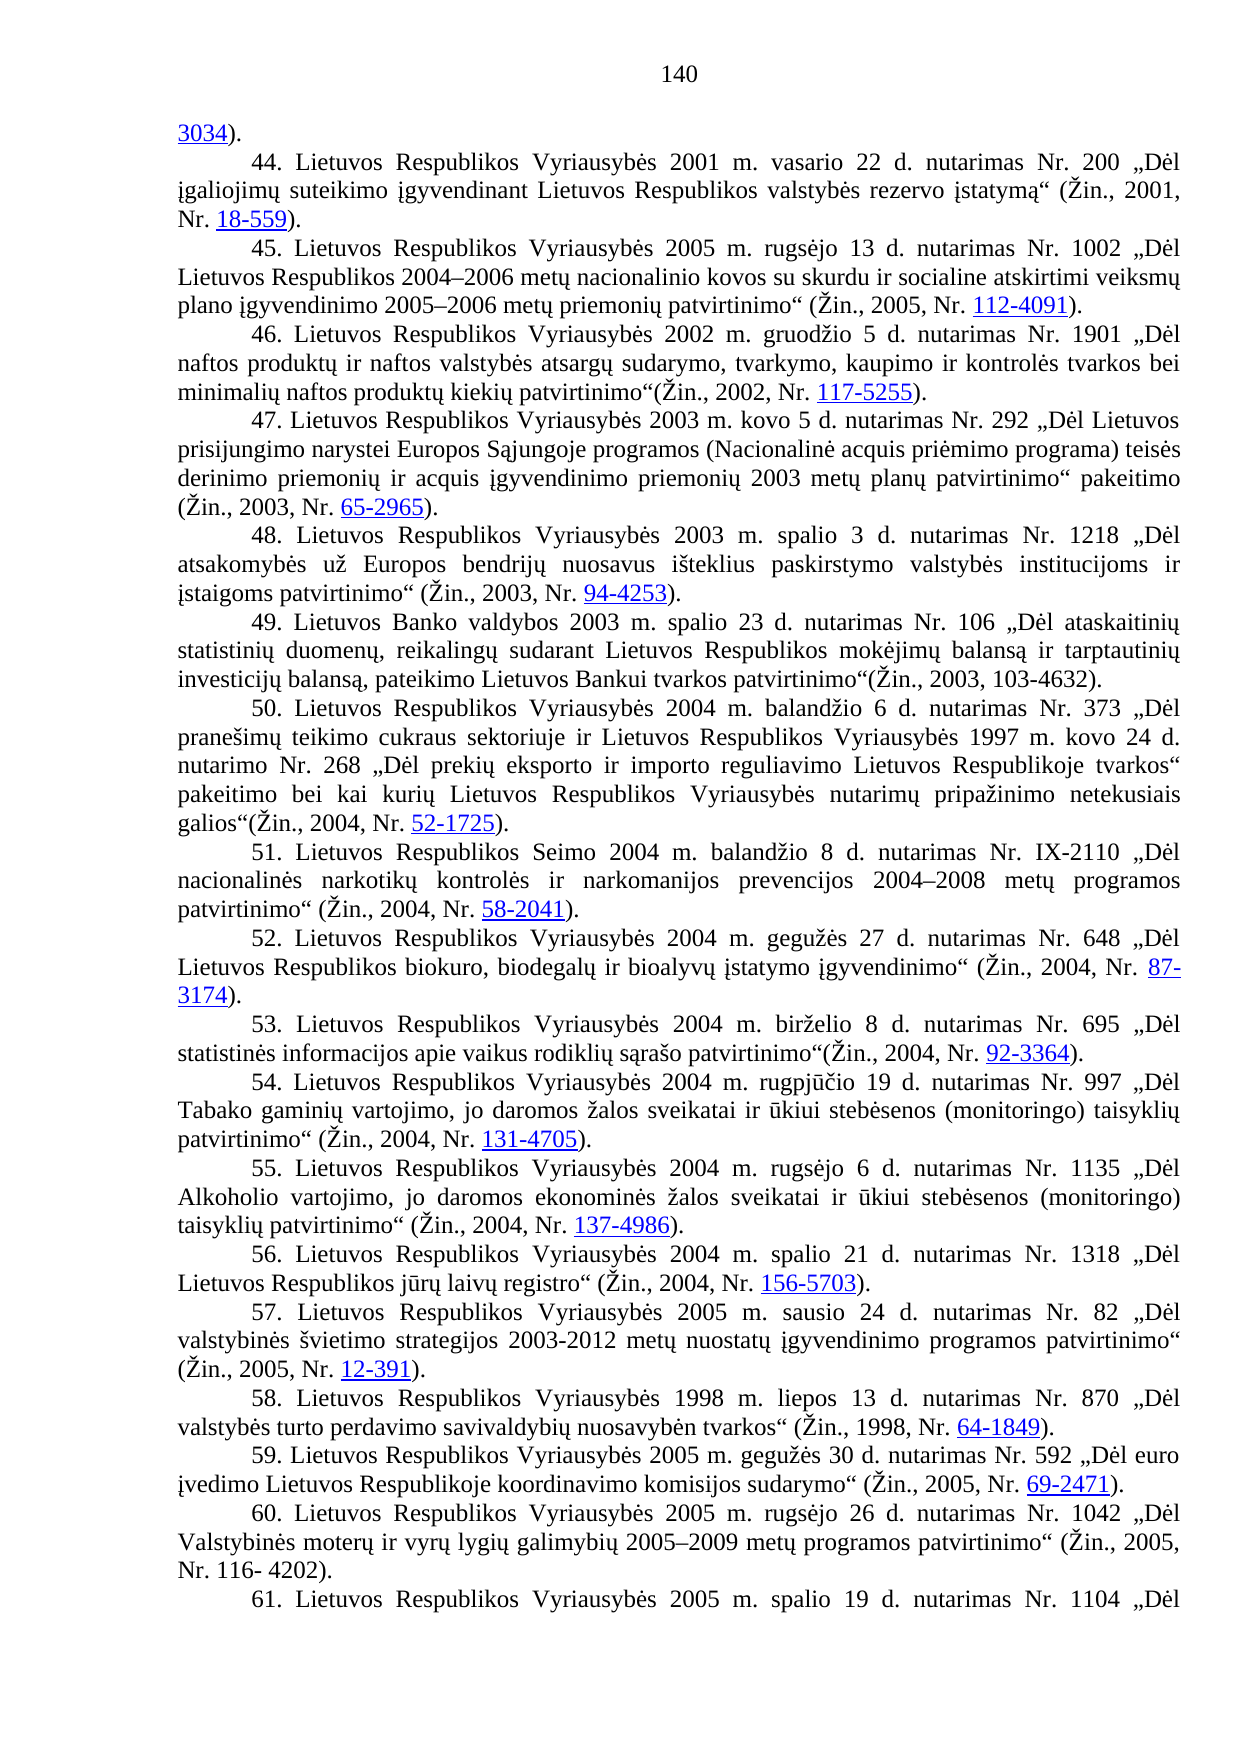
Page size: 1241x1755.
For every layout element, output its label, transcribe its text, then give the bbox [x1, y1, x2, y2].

text 51. Lietuvos Respublikos Seimo 2004 m. balandžio 8 d. nutarimas Nr. IX-2110 „Dėl nacionalinės narkotikų kontrolės ir narkomanijos prevencijos 2004–2008 metų programos patvirtinimo“ (Žin., 2004, Nr. 58-2041). [177, 837, 1181, 923]
text 49. Lietuvos Banko valdybos 2003 m. spalio 23 d. nutarimas Nr. 106 „Dėl ataskaitinių statistinių duomenų, reikalingų sudarant Lietuvos Respublikos mokėjimų balansą ir tarptautinių investicijų balansą, pateikimo Lietuvos Bankui tvarkos patvirtinimo“(Žin., 2003, 103-4632). [177, 607, 1181, 693]
text 45. Lietuvos Respublikos Vyriausybės 2005 m. rugsėjo 13 d. nutarimas Nr. 1002 „Dėl Lietuvos Respublikos 2004–2006 metų nacionalinio kovos su skurdu ir socialine atskirtimi veiksmų plano įgyvendinimo 2005–2006 metų priemonių patvirtinimo“ (Žin., 2005, Nr. 112-4091). [177, 233, 1181, 319]
text 50. Lietuvos Respublikos Vyriausybės 2004 m. balandžio 6 d. nutarimas Nr. 373 „Dėl pranešimų teikimo cukraus sektoriuje ir Lietuvos Respublikos Vyriausybės 1997 m. kovo 24 d. nutarimo Nr. 268 „Dėl prekių eksporto ir importo reguliavimo Lietuvos Respublikoje tvarkos“ pakeitimo bei kai kurių Lietuvos Respublikos Vyriausybės nutarimų pripažinimo netekusiais galios“(Žin., 2004, Nr. 52-1725). [177, 693, 1181, 837]
text 60. Lietuvos Respublikos Vyriausybės 2005 m. rugsėjo 26 d. nutarimas Nr. 1042 „Dėl Valstybinės moterų ir vyrų lygių galimybių 2005–2009 metų programos patvirtinimo“ (Žin., 2005, Nr. 116- 4202). [177, 1498, 1181, 1584]
text 58. Lietuvos Respublikos Vyriausybės 1998 m. liepos 13 d. nutarimas Nr. 870 „Dėl valstybės turto perdavimo savivaldybių nuosavybėn tvarkos“ (Žin., 1998, Nr. 64-1849). [177, 1383, 1181, 1441]
text 44. Lietuvos Respublikos Vyriausybės 2001 m. vasario 22 d. nutarimas Nr. 200 „Dėl įgaliojimų suteikimo įgyvendinant Lietuvos Respublikos valstybės rezervo įstatymą“ (Žin., 2001, Nr. 18-559). [177, 147, 1181, 233]
text 46. Lietuvos Respublikos Vyriausybės 2002 m. gruodžio 5 d. nutarimas Nr. 1901 „Dėl naftos produktų ir naftos valstybės atsargų sudarymo, tvarkymo, kaupimo ir kontrolės tvarkos bei minimalių naftos produktų kiekių patvirtinimo“(Žin., 2002, Nr. 117-5255). [177, 319, 1181, 406]
text 54. Lietuvos Respublikos Vyriausybės 2004 m. rugpjūčio 19 d. nutarimas Nr. 997 „Dėl Tabako gaminių vartojimo, jo daromos žalos sveikatai ir ūkiui stebėsenos (monitoringo) taisyklių patvirtinimo“ (Žin., 2004, Nr. 131-4705). [177, 1067, 1181, 1153]
text 3034). [177, 118, 1181, 147]
text 55. Lietuvos Respublikos Vyriausybės 2004 m. rugsėjo 6 d. nutarimas Nr. 1135 „Dėl Alkoholio vartojimo, jo daromos ekonominės žalos sveikatai ir ūkiui stebėsenos (monitoringo) taisyklių patvirtinimo“ (Žin., 2004, Nr. 137-4986). [177, 1153, 1181, 1239]
text 48. Lietuvos Respublikos Vyriausybės 2003 m. spalio 3 d. nutarimas Nr. 1218 „Dėl atsakomybės už Europos bendrijų nuosavus išteklius paskirstymo valstybės institucijoms ir įstaigoms patvirtinimo“ (Žin., 2003, Nr. 94-4253). [177, 521, 1181, 607]
text 52. Lietuvos Respublikos Vyriausybės 2004 m. gegužės 27 d. nutarimas Nr. 648 „Dėl Lietuvos Respublikos biokuro, biodegalų ir bioalyvų įstatymo įgyvendinimo“ (Žin., 2004, Nr. 87-3174). [177, 923, 1181, 1009]
text 53. Lietuvos Respublikos Vyriausybės 2004 m. birželio 8 d. nutarimas Nr. 695 „Dėl statistinės informacijos apie vaikus rodiklių sąrašo patvirtinimo“(Žin., 2004, Nr. 92-3364). [177, 1009, 1181, 1067]
text 56. Lietuvos Respublikos Vyriausybės 2004 m. spalio 21 d. nutarimas Nr. 1318 „Dėl Lietuvos Respublikos jūrų laivų registro“ (Žin., 2004, Nr. 156-5703). [177, 1239, 1181, 1297]
text 59. Lietuvos Respublikos Vyriausybės 2005 m. gegužės 30 d. nutarimas Nr. 592 „Dėl euro įvedimo Lietuvos Respublikoje koordinavimo komisijos sudarymo“ (Žin., 2005, Nr. 69-2471). [177, 1441, 1181, 1498]
text 61. Lietuvos Respublikos Vyriausybės 2005 m. spalio 19 d. nutarimas Nr. 1104 „Dėl [177, 1584, 1181, 1613]
text 47. Lietuvos Respublikos Vyriausybės 2003 m. kovo 5 d. nutarimas Nr. 292 „Dėl Lietuvos prisijungimo narystei Europos Sąjungoje programos (Nacionalinė acquis priėmimo programa) teisės derinimo priemonių ir acquis įgyvendinimo priemonių 2003 metų planų patvirtinimo“ pakeitimo (Žin., 2003, Nr. 65-2965). [177, 406, 1181, 521]
text 57. Lietuvos Respublikos Vyriausybės 2005 m. sausio 24 d. nutarimas Nr. 82 „Dėl valstybinės švietimo strategijos 2003-2012 metų nuostatų įgyvendinimo programos patvirtinimo“ (Žin., 2005, Nr. 12-391). [177, 1297, 1181, 1383]
